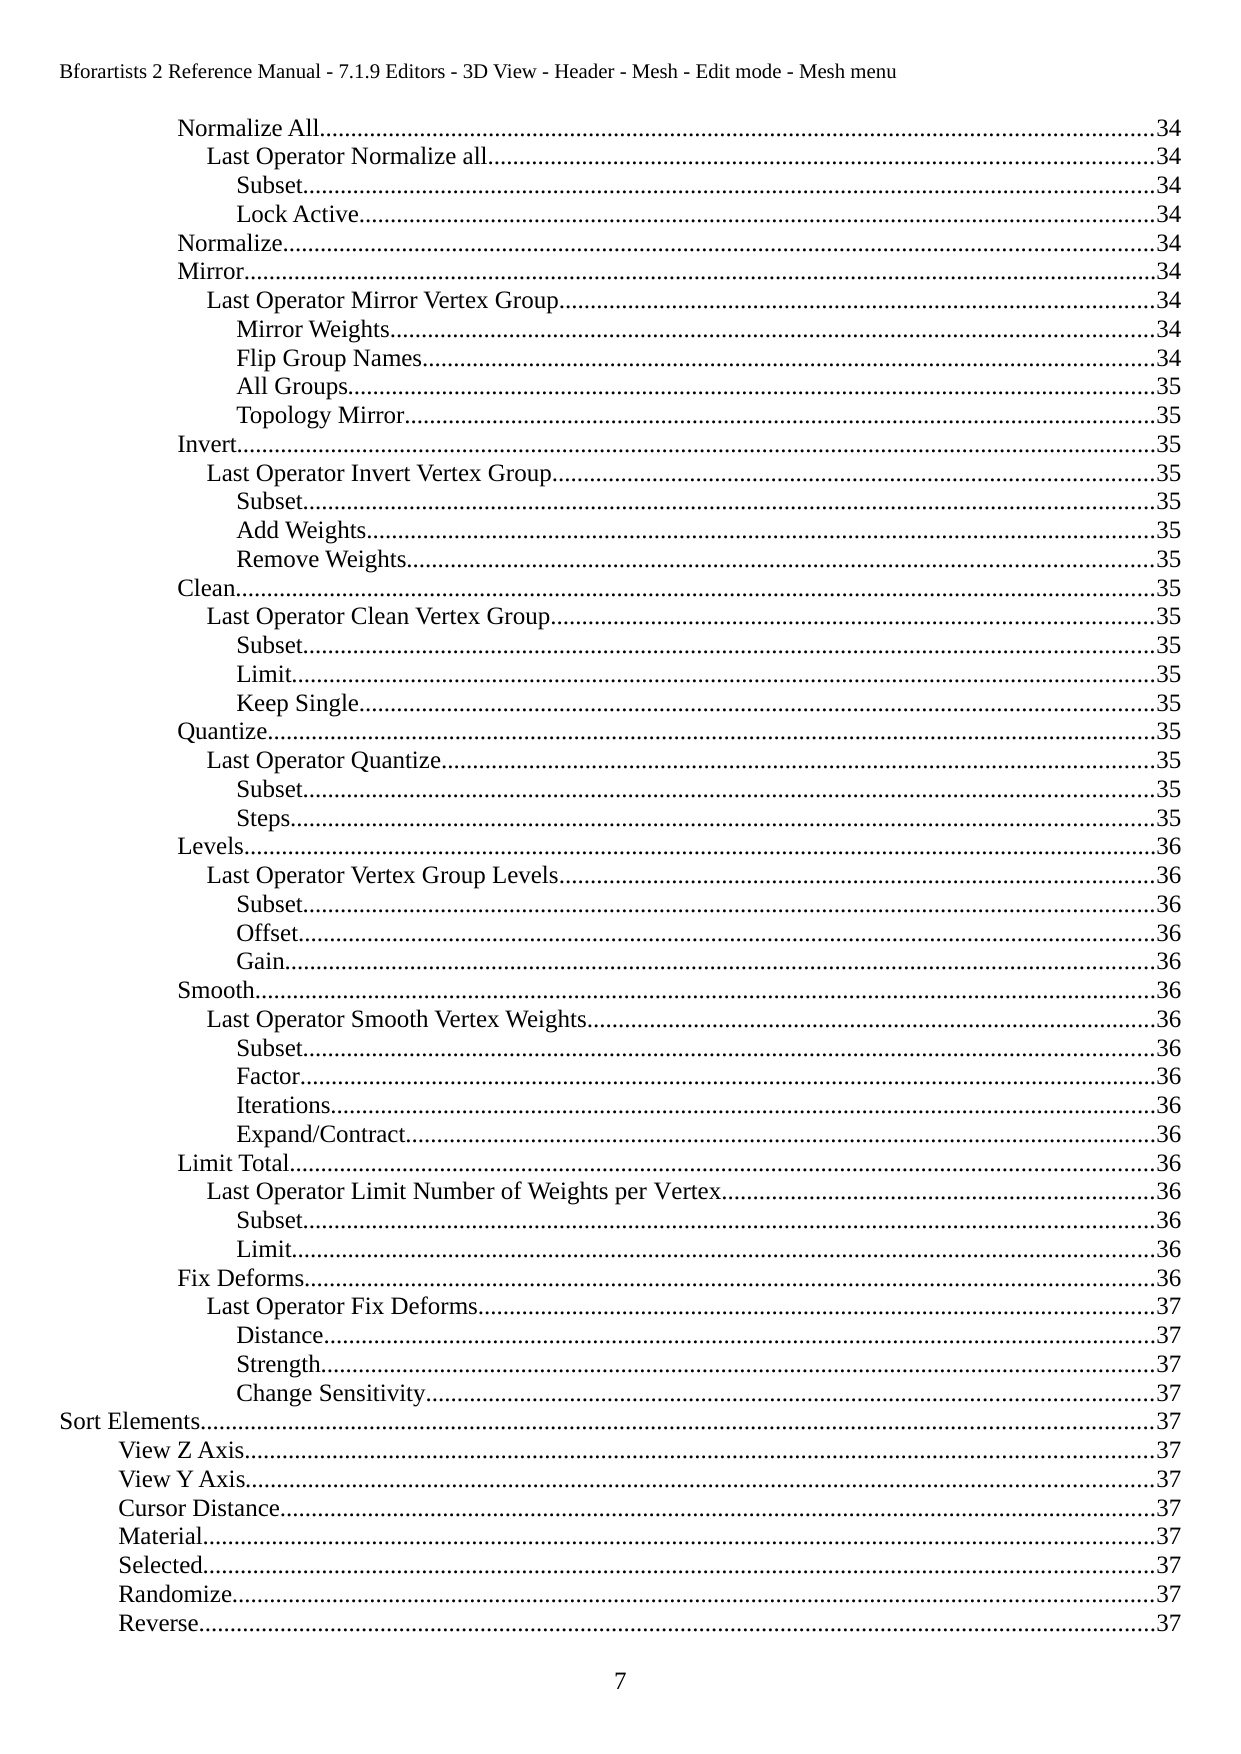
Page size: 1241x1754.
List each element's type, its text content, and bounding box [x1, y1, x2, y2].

text Last Operator Mirror Vertex Group 34 [206, 285, 1181, 314]
text Remove Weights 35 [236, 544, 1181, 573]
text View Y Axis 37 [118, 1464, 1181, 1493]
text Last Operator Vertex Group Levels 36 [206, 860, 1181, 889]
text Last Operator Limit Number of Weights per Vertex 36 [206, 1176, 1181, 1205]
text Last Operator Clean Vertex Group 35 [206, 601, 1181, 630]
text Sort Elements 37 [59, 1406, 1181, 1435]
text Quantize 35 [177, 716, 1181, 745]
text Last Operator Quantize 35 [206, 745, 1181, 774]
text Reverse 37 [118, 1608, 1181, 1636]
text Strength 37 [236, 1349, 1181, 1378]
text Invert 35 [177, 429, 1181, 458]
text Topology Mirror 35 [236, 400, 1181, 429]
text Lock Active 34 [236, 199, 1181, 228]
text Expand/Contract 36 [236, 1119, 1181, 1148]
text Offset 36 [236, 918, 1181, 946]
text Last Operator Fix Deforms 37 [206, 1291, 1181, 1320]
text Gain 36 [236, 946, 1181, 975]
text Subset 36 [236, 1205, 1181, 1234]
text Last Operator Smooth Vertex Weights 36 [206, 1004, 1181, 1033]
text Iterations 36 [236, 1090, 1181, 1119]
text Limit 36 [236, 1234, 1181, 1263]
text Normalize All 34 [177, 113, 1181, 141]
text Steps 35 [236, 803, 1181, 831]
text Selected 37 [118, 1550, 1181, 1579]
text Limit Total 36 [177, 1148, 1181, 1176]
text Smooth 36 [177, 975, 1181, 1004]
text Mirror 34 [177, 256, 1181, 285]
text Subset 35 [236, 630, 1181, 659]
text Material 37 [118, 1521, 1181, 1550]
text Flip Group Names 34 [236, 343, 1181, 371]
text Add Weights 35 [236, 515, 1181, 544]
text Last Operator Invert Vertex Group 35 [206, 458, 1181, 486]
text Keep Single 35 [236, 688, 1181, 716]
text Mirror Weights 34 [236, 314, 1181, 343]
text Fix Deforms 36 [177, 1263, 1181, 1291]
text Normalize 34 [177, 228, 1181, 256]
text Last Operator Normalize all 34 [206, 141, 1181, 170]
text All Groups 35 [236, 371, 1181, 400]
text Subset 34 [236, 170, 1181, 199]
text Randomize 37 [118, 1579, 1181, 1608]
text Subset 36 [236, 1033, 1181, 1061]
text Subset 36 [236, 889, 1181, 918]
text Factor 36 [236, 1061, 1181, 1090]
text Clean 35 [177, 573, 1181, 601]
text Cursor Distance 37 [118, 1493, 1181, 1521]
text Change Sensitivity 37 [236, 1378, 1181, 1406]
text Limit 35 [236, 659, 1181, 688]
text Subset 35 [236, 486, 1181, 515]
text Distance 37 [236, 1320, 1181, 1349]
text Levels 36 [177, 831, 1181, 860]
text Subset 35 [236, 774, 1181, 803]
text View Z Axis 37 [118, 1435, 1181, 1464]
